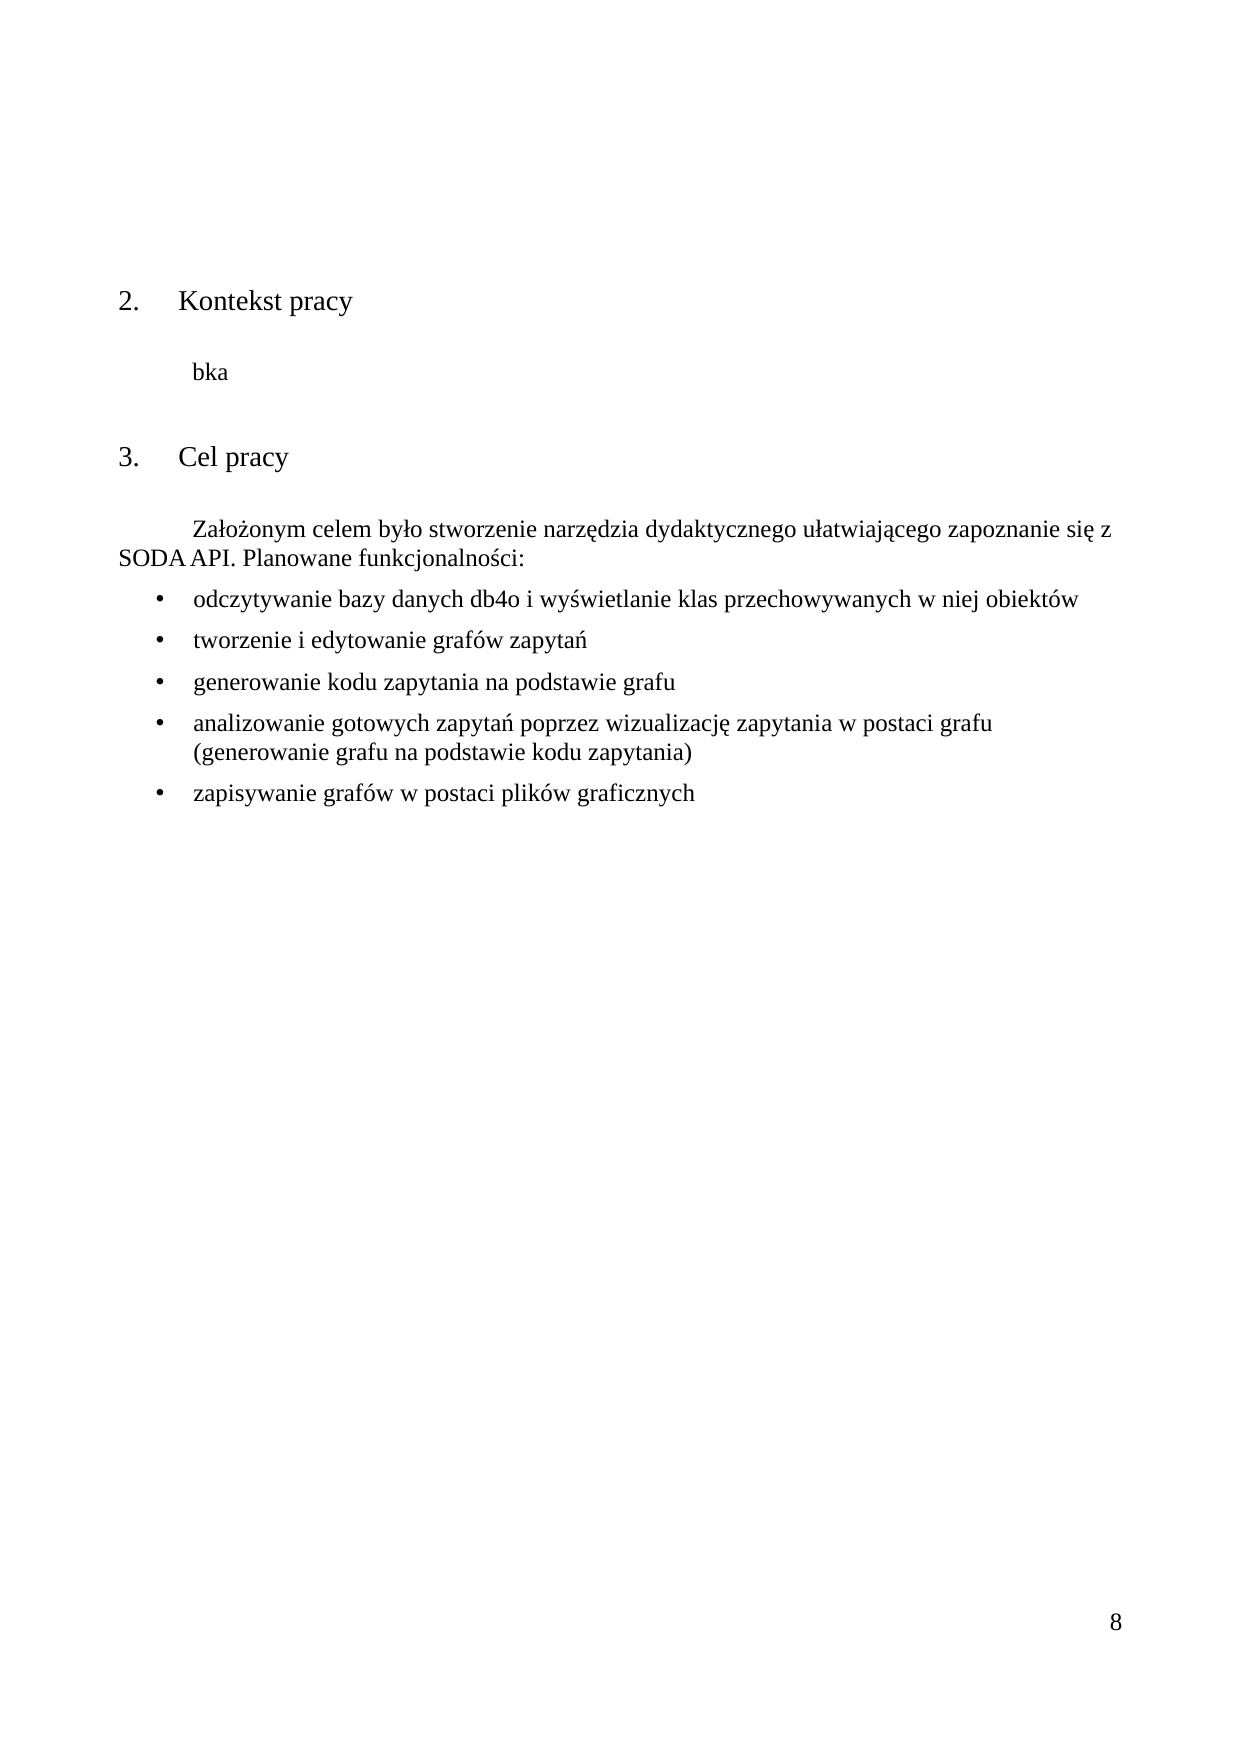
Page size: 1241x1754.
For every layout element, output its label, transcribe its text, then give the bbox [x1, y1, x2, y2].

text Założonym celem było stworzenie narzędzia dydaktycznego ułatwiającego zapoznanie się z SODA API. Planowane funkcjonalności: [118, 514, 1122, 572]
list analizowanie gotowych zapytań poprzez wizualizację zapytania w postaci grafu (generowanie grafu na podstawie kodu zapytania) [156, 708, 1122, 766]
list generowanie kodu zapytania na podstawie grafu [156, 667, 1122, 696]
subtitle Kontekst pracy [118, 283, 1122, 316]
list tworzenie i edytowanie grafów zapytań [156, 626, 1122, 654]
subtitle Cel pracy [118, 440, 1122, 473]
list odczytywanie bazy danych db4o i wyświetlanie klas przechowywanych w niej obiektów [156, 584, 1122, 613]
list zapisywanie grafów w postaci plików graficznych [156, 778, 1122, 807]
text bka [118, 357, 1122, 386]
